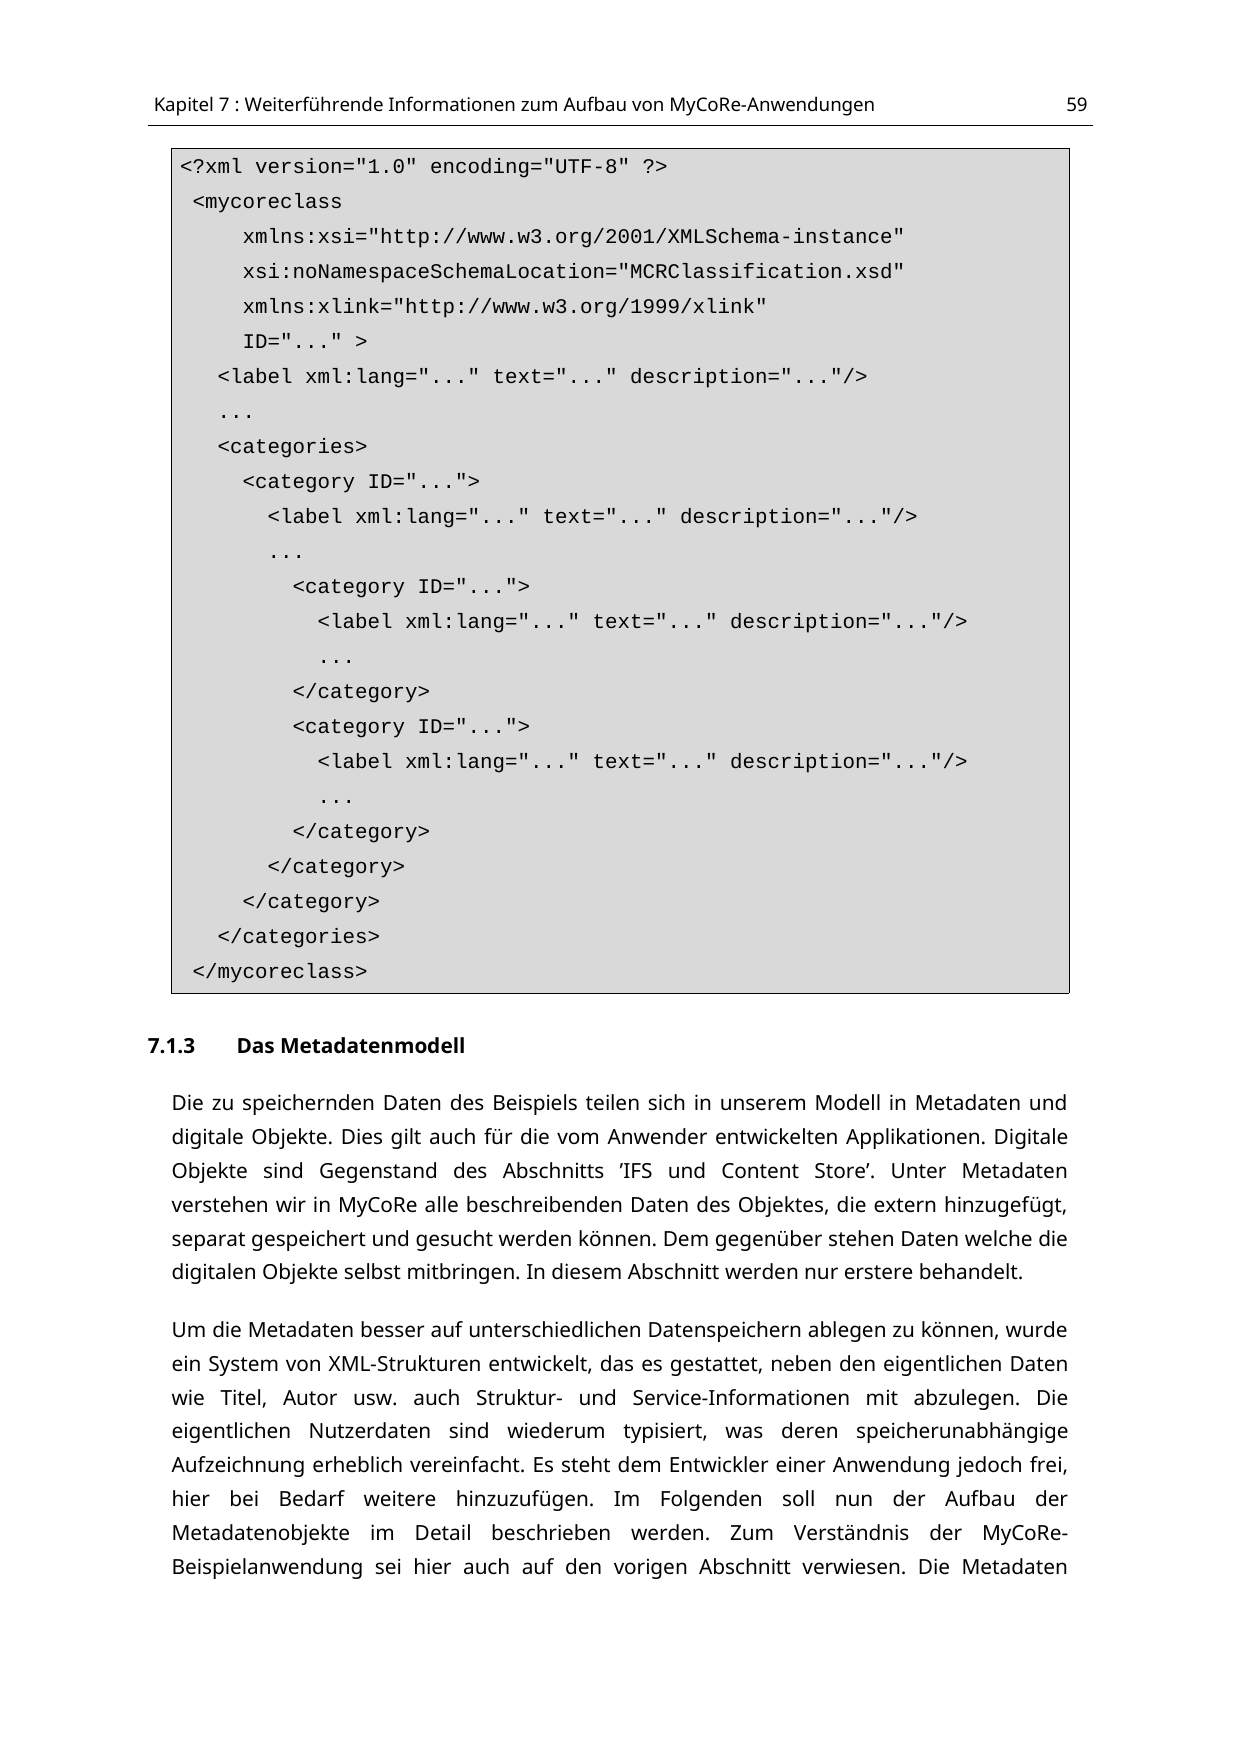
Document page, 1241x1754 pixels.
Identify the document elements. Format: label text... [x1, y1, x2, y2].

text <label xml:lang="..." text="..." description="..."/> [172, 498, 1069, 529]
text ID="..." > [172, 323, 1069, 354]
text ... [172, 778, 1069, 809]
text </categories> [172, 918, 1069, 949]
text <category ID="..."> [172, 568, 1069, 599]
text <label xml:lang="..." text="..." description="..."/> [172, 358, 1069, 389]
text <category ID="..."> [172, 463, 1069, 494]
text ... [172, 638, 1069, 669]
text </mycoreclass> [172, 953, 1069, 993]
text </category> [172, 673, 1069, 704]
text ... [172, 533, 1069, 564]
text <categories> [172, 428, 1069, 459]
text <label xml:lang="..." text="..." description="..."/> [172, 743, 1069, 774]
text </category> [172, 813, 1069, 844]
text <label xml:lang="..." text="..." description="..."/> [172, 603, 1069, 634]
text <mycoreclass [172, 183, 1069, 214]
text ... [172, 393, 1069, 424]
text <?xml version="1.0" encoding="UTF-8" ?> [172, 149, 1069, 179]
text xmlns:xsi="http://www.w3.org/2001/XMLSchema-instance" [172, 218, 1069, 249]
text xmlns:xlink="http://www.w3.org/1999/xlink" [172, 288, 1069, 319]
text xsi:noNamespaceSchemaLocation="MCRClassification.xsd" [172, 253, 1069, 284]
subtitle Das Metadatenmodell [148, 1031, 1092, 1059]
text <category ID="..."> [172, 708, 1069, 739]
text </category> [172, 848, 1069, 879]
text Um die Metadaten besser auf unterschiedlichen Datenspeichern ablegen zu können, wurde ein System von XML-Strukturen entwickelt, das es gestattet, neben den eigentlichen Daten wie Titel, Autor usw. auch Struktur- und Service-Informationen mit abzulegen. Die eigentlichen Nutzerdaten sind wiederum typisiert, was deren speicherunabhängige Aufzeichnung erheblich vereinfacht. Es steht dem Entwickler einer Anwendung jedoch frei, hier bei Bedarf weitere hinzuzufügen. Im Folgenden soll nun der Aufbau der Metadatenobjekte im Detail beschrieben werden. Zum Verständnis der MyCoRe-Beispielanwendung sei hier auch auf den vorigen Abschnitt verwiesen. Die Metadaten [171, 1315, 1069, 1580]
text </category> [172, 883, 1069, 914]
text Die zu speichernden Daten des Beispiels teilen sich in unserem Modell in Metadaten und digitale Objekte. Dies gilt auch für die vom Anwender entwickelten Applikationen. Digitale Objekte sind Gegenstand des Abschnitts ’IFS und Content Store’. Unter Metadaten verstehen wir in MyCoRe alle beschreibenden Daten des Objektes, die extern hinzugefügt, separat gespeichert und gesucht werden können. Dem gegenüber stehen Daten welche die digitalen Objekte selbst mitbringen. In diesem Abschnitt werden nur erstere behandelt. [171, 1088, 1069, 1286]
